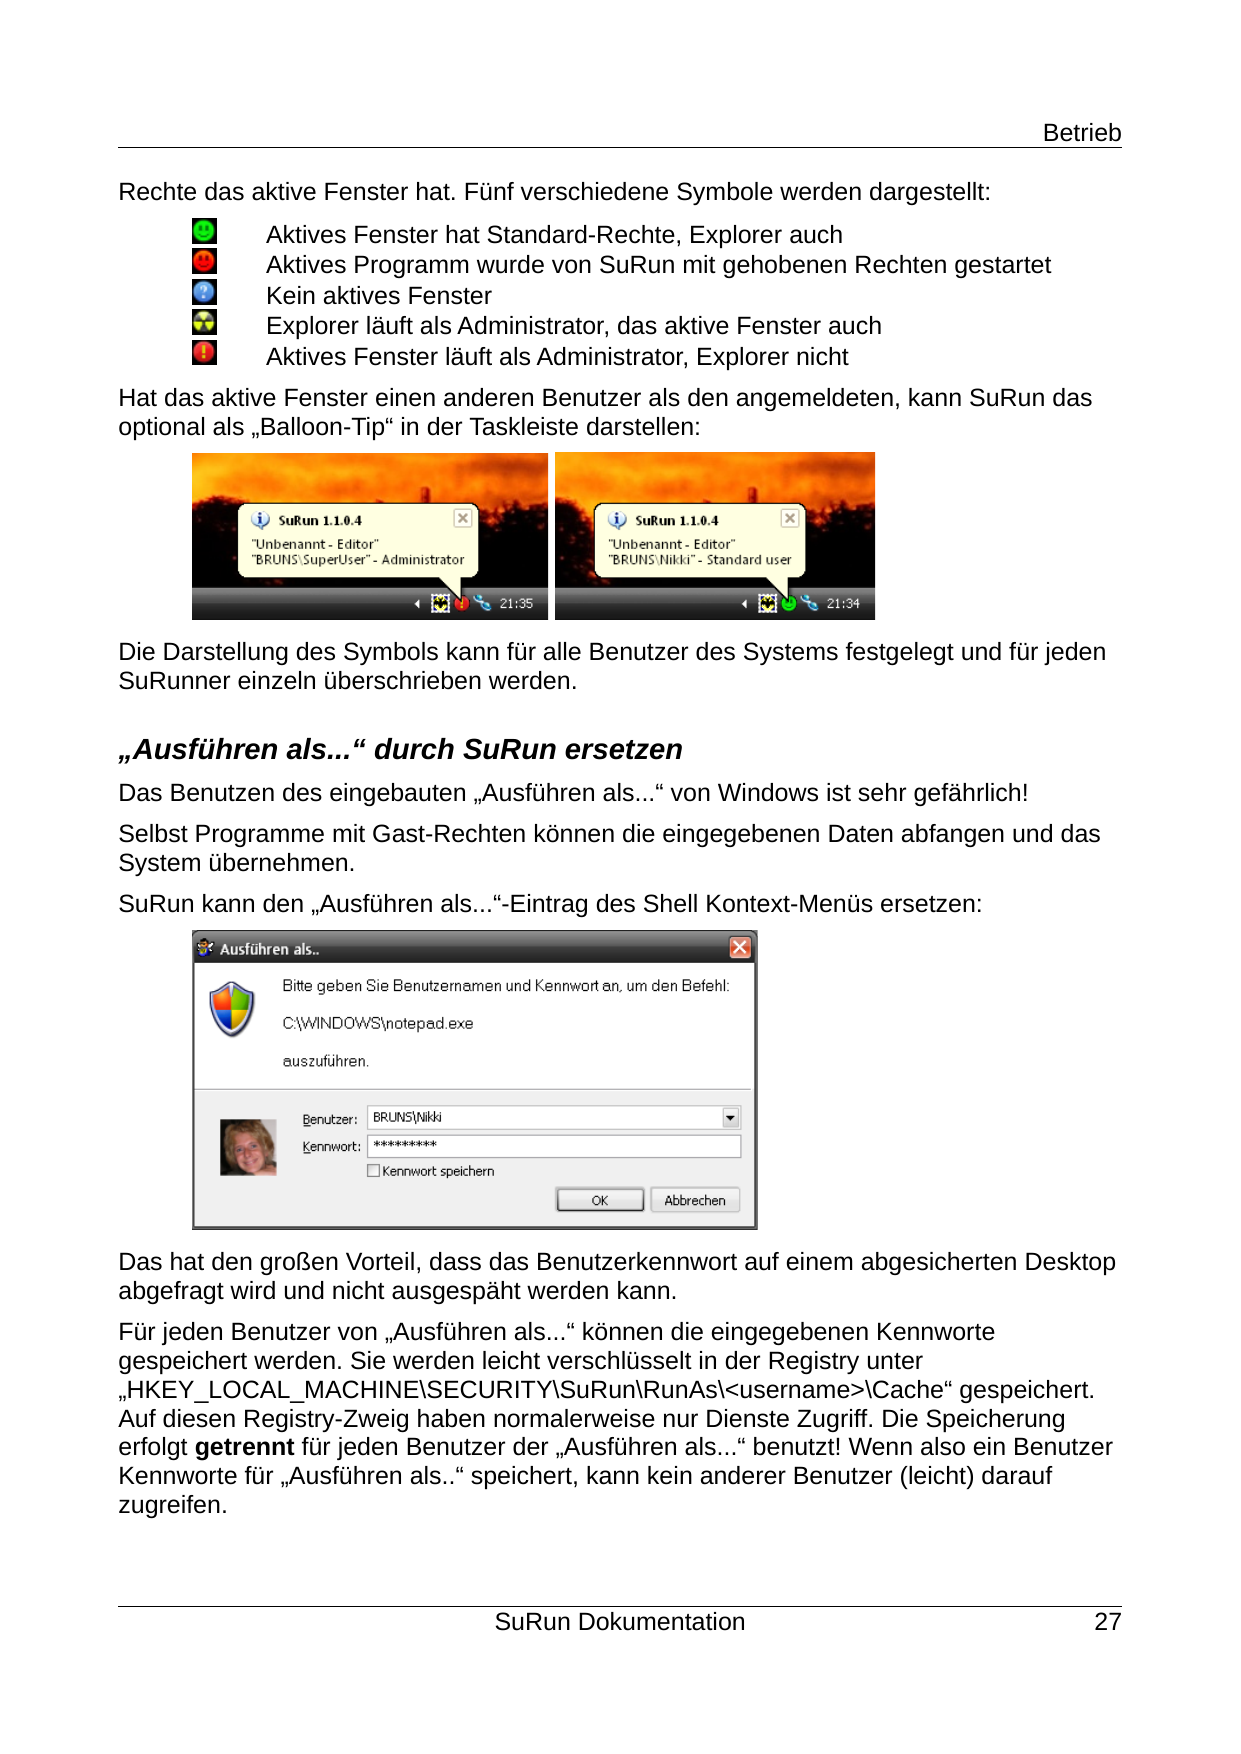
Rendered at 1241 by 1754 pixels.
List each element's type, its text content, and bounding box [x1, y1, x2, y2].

text Rechte das aktive Fenster hat. Fünf verschiedene Symbole werden dargestellt: [118, 177, 1122, 206]
picture [192, 930, 758, 1230]
text Selbst Programme mit Gast-Rechten können die eingegebenen Daten abfangen und das System übernehmen. [118, 819, 1122, 877]
text Das hat den großen Vorteil, dass das Benutzerkennwort auf einem abgesicherten Desktop abgefragt wird und nicht ausgespäht werden kann. [118, 1247, 1122, 1305]
text Das Benutzen des eingebauten „Ausführen als...“ von Windows ist sehr gefährlich! [118, 778, 1122, 807]
picture [192, 453, 549, 620]
text Aktives Fenster hat Standard-Rechte, Explorer auch Aktives Programm wurde von SuRun mit gehobenen Rechten gestartet Kein aktives Fenster Explorer läuft als Administrator, das aktive Fenster auch Aktives Fenster läuft als Administrator, Explorer nicht [192, 219, 1122, 370]
text Für jeden Benutzer von „Ausführen als...“ können die eingegebenen Kennworte gespeichert werden. Sie werden leicht verschlüsselt in der Registry unter „HKEY_LOCAL_MACHINE\SECURITY\SuRun\RunAs\<username>\Cache“ gespeichert. Auf diesen Registry-Zweig haben normalerweise nur Dienste Zugriff. Die Speicherung erfolgt getrennt für jeden Benutzer der „Ausführen als...“ benutzt! Wenn also ein Benutzer Kennworte für „Ausführen als..“ speichert, kann kein anderer Benutzer (leicht) darauf zugreifen. [118, 1317, 1122, 1518]
text Hat das aktive Fenster einen anderen Benutzer als den angemeldeten, kann SuRun das optional als „Balloon-Tip“ in der Taskleiste darstellen: [118, 383, 1122, 440]
picture [192, 340, 217, 365]
picture [555, 452, 876, 620]
text SuRun kann den „Ausführen als...“-Eintrag des Shell Kontext-Menüs ersetzen: [118, 889, 1122, 918]
subtitle „Ausführen als...“ durch SuRun ersetzen [118, 732, 1122, 766]
picture [192, 309, 217, 335]
picture [192, 279, 217, 305]
picture [192, 218, 217, 244]
picture [192, 248, 217, 274]
text Die Darstellung des Symbols kann für alle Benutzer des Systems festgelegt und für jeden SuRunner einzeln überschrieben werden. [118, 637, 1122, 694]
